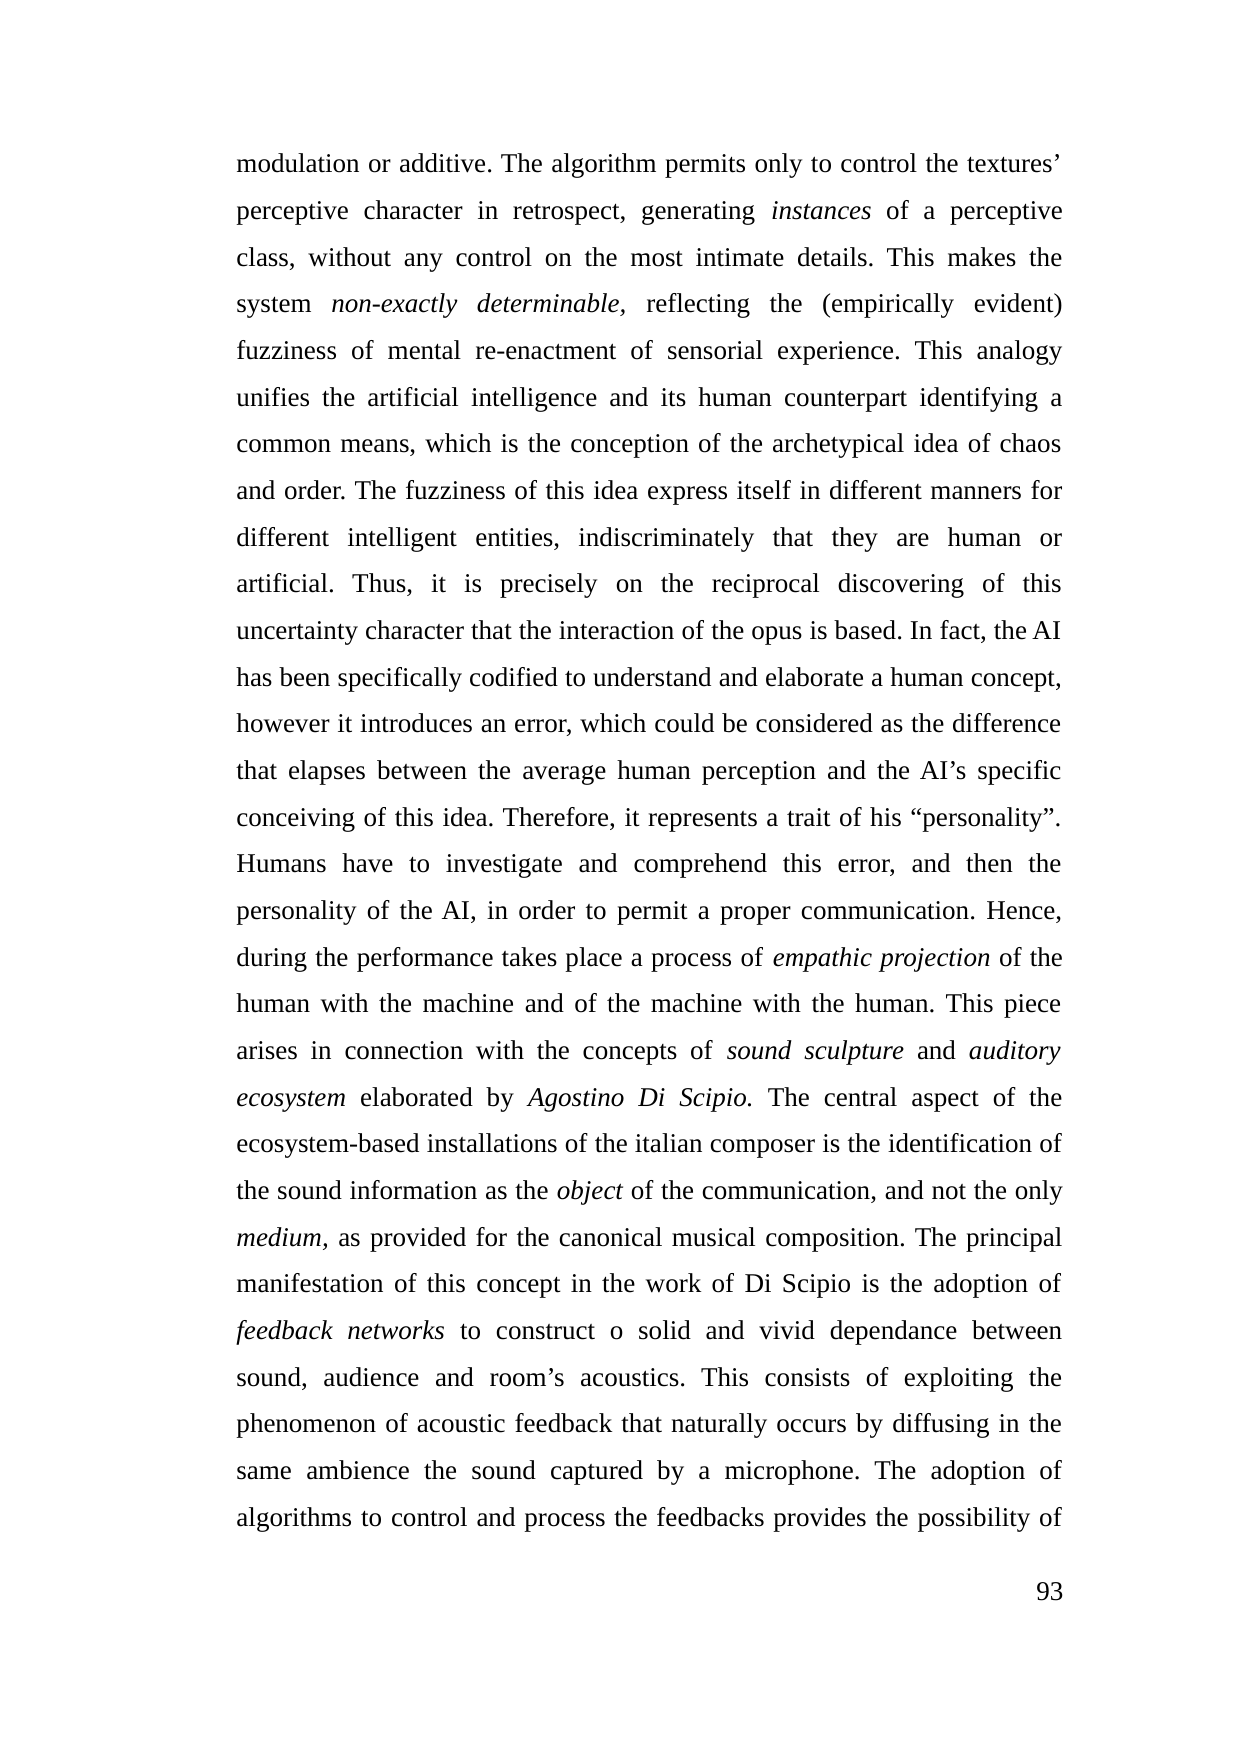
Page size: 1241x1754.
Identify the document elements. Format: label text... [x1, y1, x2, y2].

text modulation or additive. The algorithm permits only to control the textures’ perceptive character in retrospect, generating instances of a perceptive class, without any control on the most intimate details. This makes the system non-exactly determinable, reflecting the (empirically evident) fuzziness of mental re-enactment of sensorial experience. This analogy unifies the artificial intelligence and its human counterpart identifying a common means, which is the conception of the archetypical idea of chaos and order. The fuzziness of this idea express itself in different manners for different intelligent entities, indiscriminately that they are human or artificial. Thus, it is precisely on the reciprocal discovering of this uncertainty character that the interaction of the opus is based. In fact, the AI has been specifically codified to understand and elaborate a human concept, however it introduces an error, which could be considered as the difference that elapses between the average human perception and the AI’s specific conceiving of this idea. Therefore, it represents a trait of his “personality”. Humans have to investigate and comprehend this error, and then the personality of the AI, in order to permit a proper communication. Hence, during the performance takes place a process of empathic projection of the human with the machine and of the machine with the human. This piece arises in connection with the concepts of sound sculpture and auditory ecosystem elaborated by Agostino Di Scipio. The central aspect of the ecosystem-based installations of the italian composer is the identification of the sound information as the object of the communication, and not the only medium, as provided for the canonical musical composition. The principal manifestation of this concept in the work of Di Scipio is the adoption of feedback networks to construct o solid and vivid dependance between sound, audience and room’s acoustics. This consists of exploiting the phenomenon of acoustic feedback that naturally occurs by diffusing in the same ambience the sound captured by a microphone. The adoption of algorithms to control and process the feedbacks provides the possibility of [236, 148, 1063, 1532]
